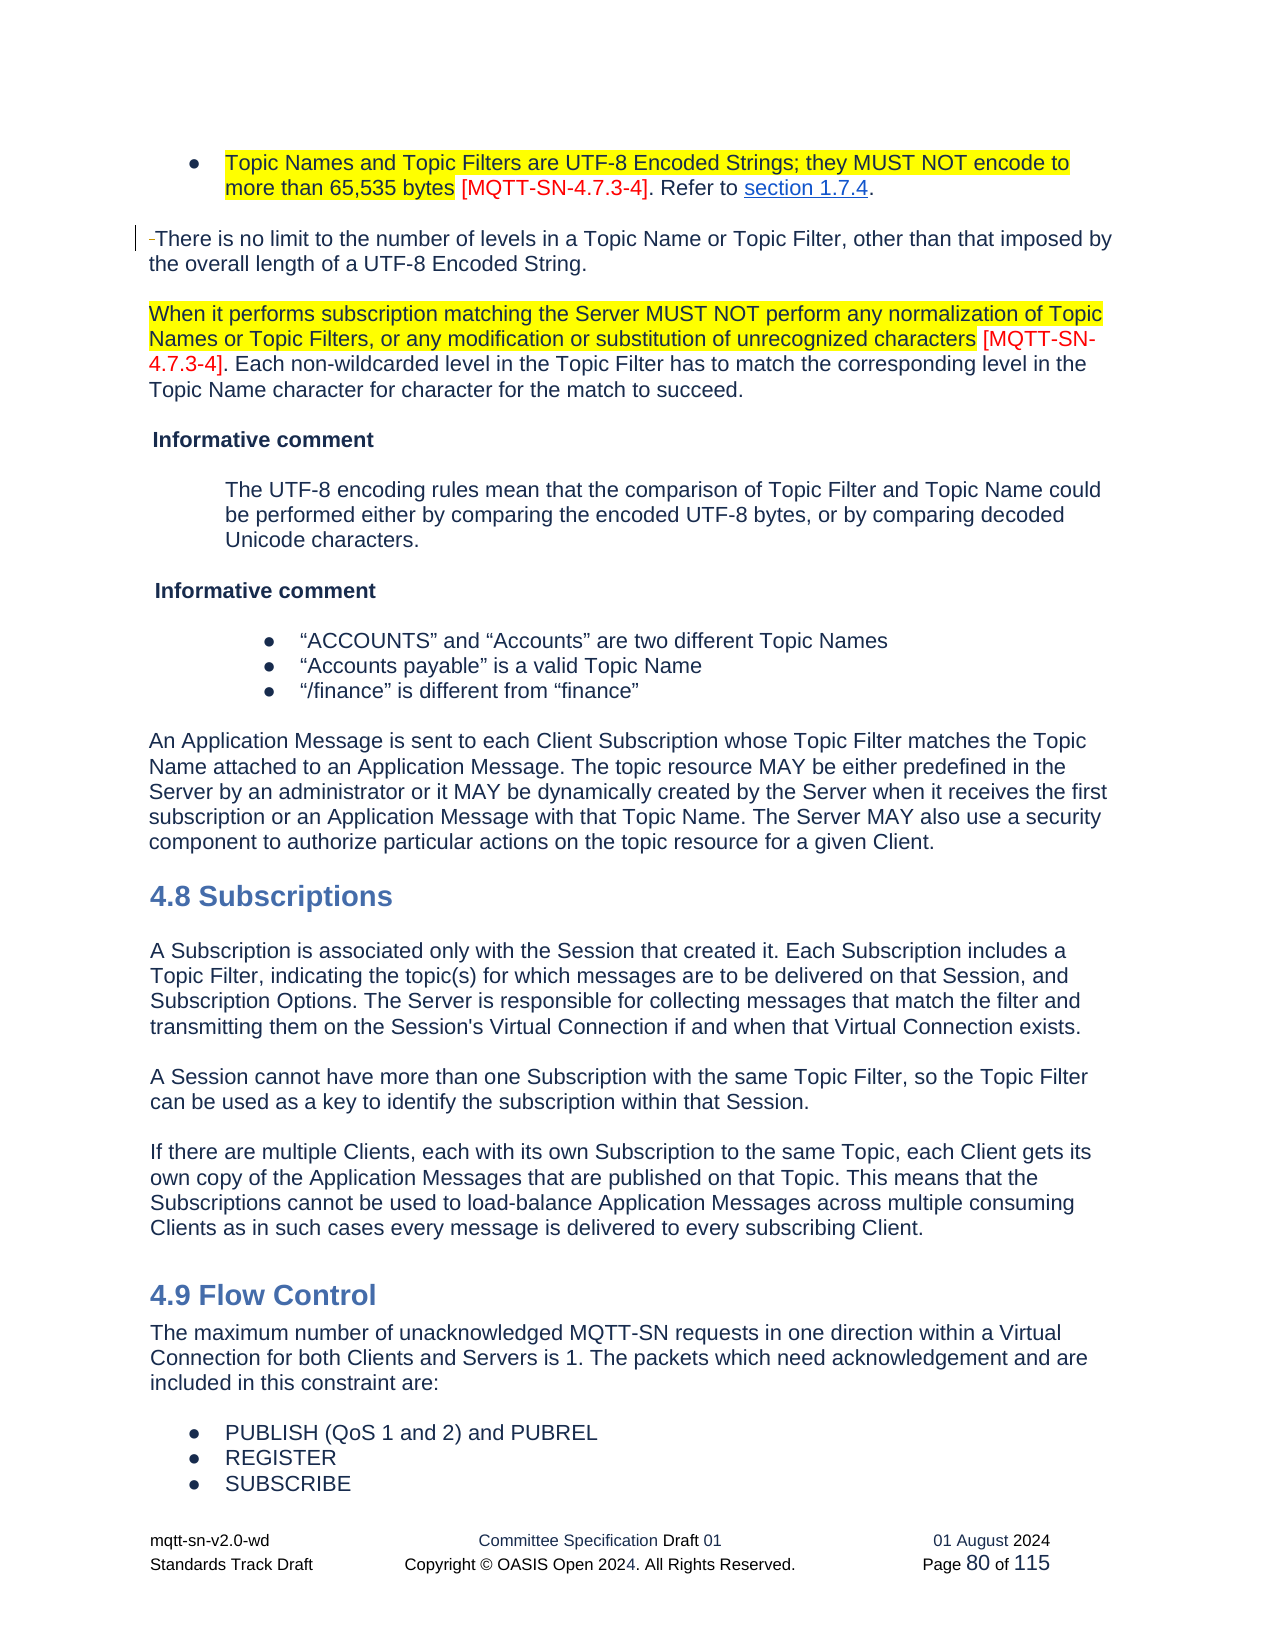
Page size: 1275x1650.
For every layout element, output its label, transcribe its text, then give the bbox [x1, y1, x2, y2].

list Topic Names and Topic Filters are UTF-8 Encoded Strings; they MUST NOT encode to more than 65,535 bytes [MQTT-SN-4.7.3-4]. Refer to section 1.7.4. [187, 150, 1124, 200]
text Informative comment [148, 427, 1124, 452]
text The UTF-8 encoding rules mean that the comparison of Topic Filter and Topic Name could be performed either by comparing the encoded UTF-8 bytes, or by comparing decoded Unicode characters. [225, 477, 1124, 552]
list PUBLISH (QoS 1 and 2) and PUBREL [187, 1420, 1125, 1445]
text When it performs subscription matching the Server MUST NOT perform any normalization of Topic Names or Topic Filters, or any modification or substitution of unrecognized characters [MQTT-SN-4.7.3-4]. Each non-wildcarded level in the Topic Filter has to match the corresponding level in the Topic Name character for character for the match to succeed. [148, 301, 1124, 402]
text There is no limit to the number of levels in a Topic Name or Topic Filter, other than that imposed by the overall length of a UTF-8 Encoded String. [148, 225, 1124, 276]
text An Application Message is sent to each Client Subscription whose Topic Filter matches the Topic Name attached to an Application Message. The topic resource MAY be either predefined in the Server by an administrator or it MAY be dynamically created by the Server when it receives the first subscription or an Application Message with that Topic Name. The Server MAY also use a security component to authorize particular actions on the topic resource for a given Client. [148, 728, 1124, 854]
text Informative comment [148, 577, 1124, 603]
list SUBSCRIBE [187, 1470, 1125, 1496]
text A Subscription is associated only with the Session that created it. Each Subscription includes a Topic Filter, indicating the topic(s) for which messages are to be delivered on that Session, and Subscription Options. The Server is responsible for collecting messages that match the filter and transmitting them on the Session's Virtual Connection if and when that Virtual Connection exists. [150, 938, 1125, 1039]
list REGISTER [187, 1445, 1125, 1470]
subtitle 4.8 Subscriptions [150, 879, 1124, 913]
list “/finance” is different from “finance” [262, 678, 1124, 703]
text The maximum number of unacknowledged MQTT-SN requests in one direction within a Virtual Connection for both Clients and Servers is 1. The packets which need acknowledgement and are included in this constraint are: [150, 1319, 1125, 1395]
text A Session cannot have more than one Subscription with the same Topic Filter, so the Topic Filter can be used as a key to identify the subscription within that Session. [150, 1064, 1125, 1114]
list “ACCOUNTS” and “Accounts” are two different Topic Names [262, 628, 1124, 653]
list “Accounts payable” is a valid Topic Name [262, 653, 1124, 678]
subtitle 4.9 Flow Control [150, 1277, 1124, 1311]
text If there are multiple Clients, each with its own Subscription to the same Topic, each Client gets its own copy of the Application Messages that are published on that Topic. This means that the Subscriptions cannot be used to load-balance Application Messages across multiple consuming Clients as in such cases every message is delivered to every subscribing Client. [150, 1139, 1125, 1240]
